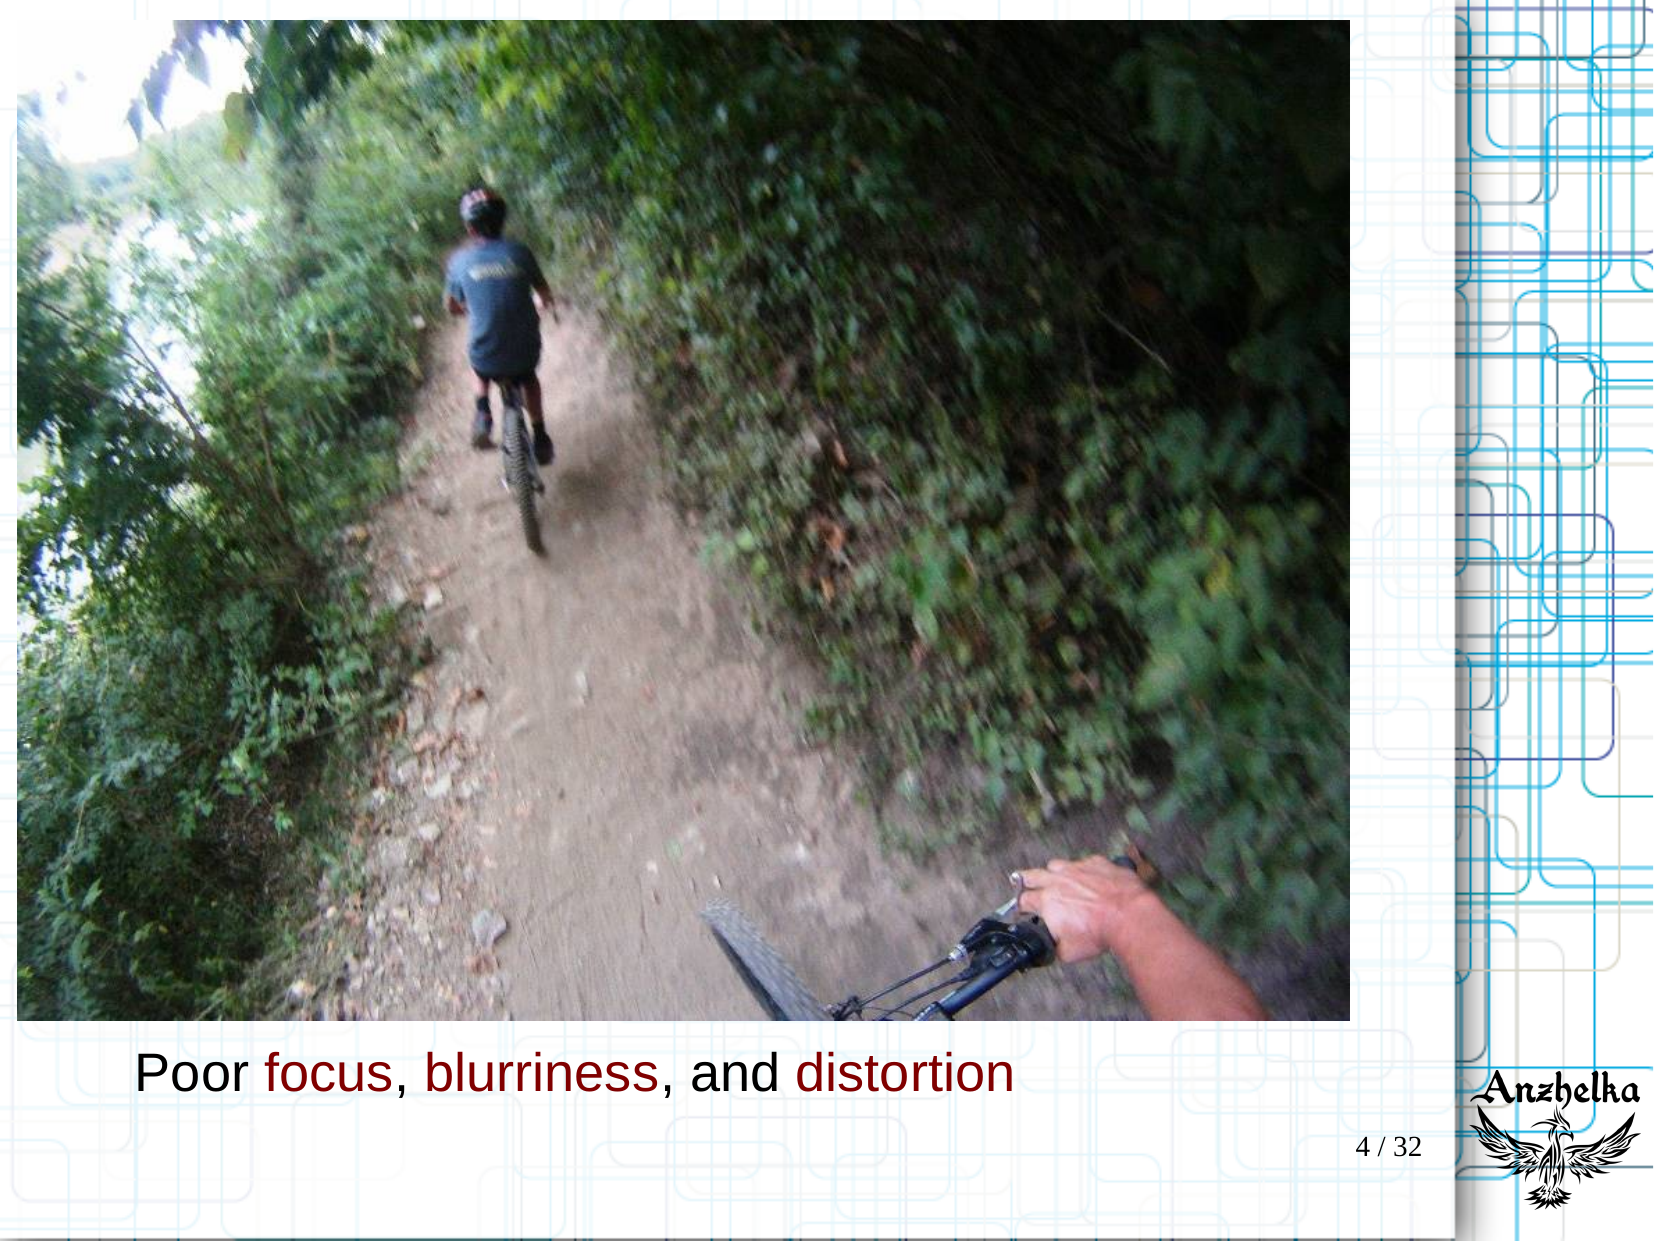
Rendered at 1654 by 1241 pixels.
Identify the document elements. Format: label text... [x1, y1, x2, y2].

picture [0, 0, 1654, 1241]
text_box Poor focus, blurriness, and distortion [119, 1034, 1425, 1111]
